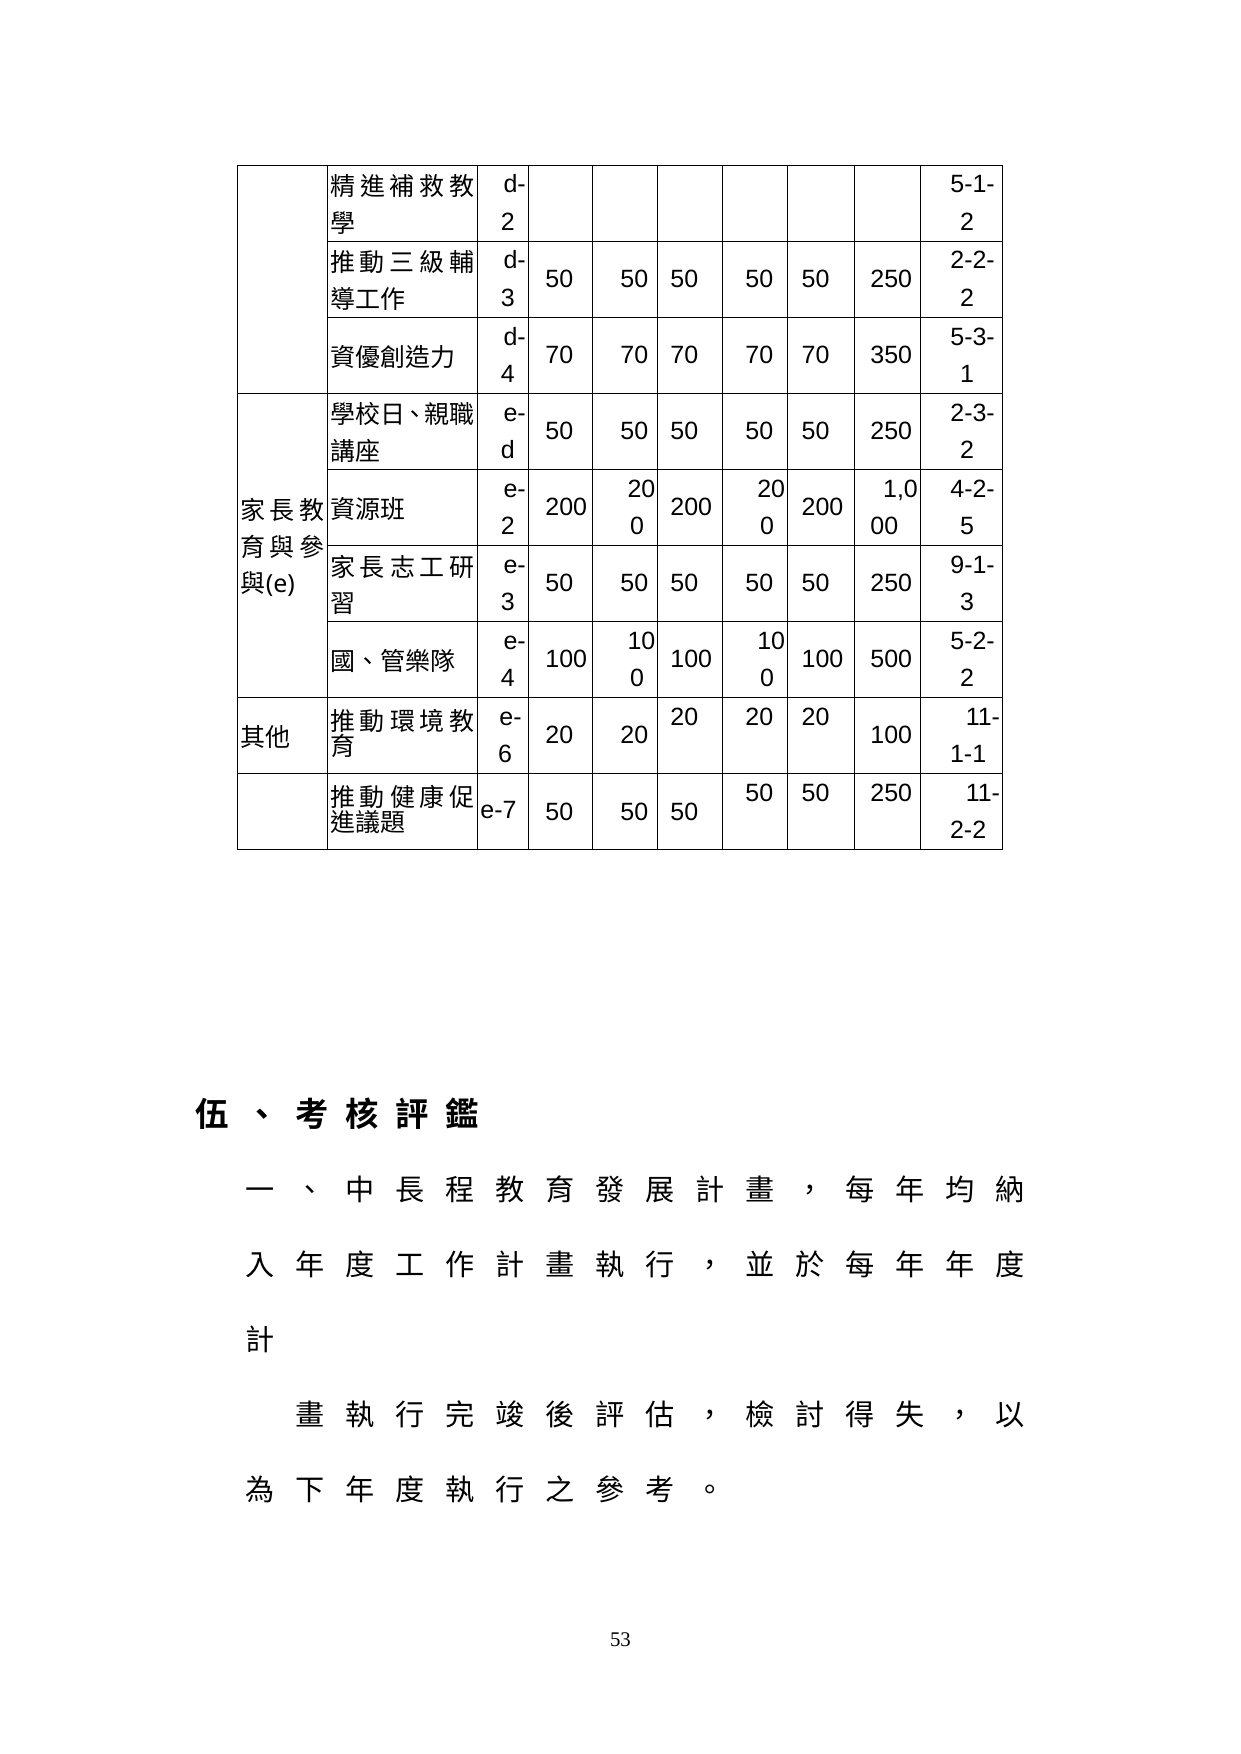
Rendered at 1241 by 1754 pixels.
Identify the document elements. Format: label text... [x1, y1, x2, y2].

table_cell 50 [658, 546, 722, 621]
table_cell 2-2-2 [921, 242, 1002, 317]
table_cell 11-1-1 [921, 698, 1002, 773]
table_cell 5-2-2 [921, 622, 1002, 697]
table_cell 50 [593, 242, 657, 317]
table_cell 5-1-2 [921, 166, 1002, 241]
table_cell 500 [855, 622, 920, 697]
table_cell 50 [593, 774, 657, 849]
table_cell 50 [723, 546, 787, 621]
table_cell 20 [593, 698, 657, 773]
table_cell 資源班 [328, 470, 477, 545]
table_cell e-d [478, 394, 528, 469]
table_cell 250 [855, 546, 920, 621]
table_cell 家長教育與參與(e) [238, 394, 327, 697]
table_cell 100 [788, 622, 854, 697]
table_cell 50 [723, 242, 787, 317]
table_cell 50 [593, 546, 657, 621]
table_cell 推動三級輔導工作 [328, 242, 477, 317]
table_cell 350 [855, 318, 920, 393]
table_cell [788, 166, 854, 241]
table_cell 推動健康促進議題 [328, 774, 477, 849]
table_cell 20 [529, 698, 592, 773]
table_cell 家長志工研習 [328, 546, 477, 621]
table_cell 200 [658, 470, 722, 545]
table_cell 9-1-3 [921, 546, 1002, 621]
table_cell e-3 [478, 546, 528, 621]
table_cell 50 [723, 394, 787, 469]
table_cell 100 [855, 698, 920, 773]
table_cell 50 [788, 774, 854, 849]
table_cell 1,000 [855, 470, 920, 545]
table_cell 50 [593, 394, 657, 469]
table_cell 200 [723, 470, 787, 545]
text 畫執行完竣後評估，檢討得失，以為下年度執行之參考。 [231, 1375, 1045, 1525]
table_cell e-7 [478, 774, 528, 849]
table_cell 250 [855, 242, 920, 317]
table_cell 精進補救教學 [328, 166, 477, 241]
table_cell e-6 [478, 698, 528, 773]
table_cell 70 [658, 318, 722, 393]
table_cell 70 [723, 318, 787, 393]
table_cell [238, 166, 327, 393]
table_cell 200 [529, 470, 592, 545]
table_cell 4-2-5 [921, 470, 1002, 545]
table_cell 70 [593, 318, 657, 393]
table_cell 50 [788, 242, 854, 317]
table_cell [529, 166, 592, 241]
table_cell 50 [658, 774, 722, 849]
table_cell 70 [788, 318, 854, 393]
table_cell 20 [658, 698, 722, 773]
table_cell 國、管樂隊 [328, 622, 477, 697]
table_cell [855, 166, 920, 241]
table_cell 推動環境教育 [328, 698, 477, 773]
table_cell e-4 [478, 622, 528, 697]
table_cell 資優創造力 [328, 318, 477, 393]
table_cell 250 [855, 774, 920, 849]
table_cell 100 [529, 622, 592, 697]
subtitle 伍、考核評鑑 [151, 1075, 1074, 1150]
table_cell 50 [529, 394, 592, 469]
table_cell d-2 [478, 166, 528, 241]
table_cell 70 [529, 318, 592, 393]
table_cell 100 [658, 622, 722, 697]
table_cell 50 [529, 774, 592, 849]
table_cell [593, 166, 657, 241]
table_cell 250 [855, 394, 920, 469]
table_cell e-2 [478, 470, 528, 545]
table_cell [658, 166, 722, 241]
table_cell 2-3-2 [921, 394, 1002, 469]
table_cell 200 [593, 470, 657, 545]
table_cell 20 [723, 698, 787, 773]
table_cell d-3 [478, 242, 528, 317]
table_cell 50 [723, 774, 787, 849]
table_cell 11-2-2 [921, 774, 1002, 849]
table_cell 50 [529, 242, 592, 317]
table_cell 其他 [238, 698, 327, 773]
table_cell 200 [788, 470, 854, 545]
text 一、中長程教育發展計畫，每年均納入年度工作計畫執行，並於每年年度計 [231, 1150, 1045, 1375]
table_cell 20 [788, 698, 854, 773]
table_cell 50 [788, 546, 854, 621]
table_cell 50 [529, 546, 592, 621]
table_cell 100 [723, 622, 787, 697]
table_cell 50 [658, 242, 722, 317]
table_cell 50 [788, 394, 854, 469]
table_cell [238, 774, 327, 849]
table_cell 5-3-1 [921, 318, 1002, 393]
table_cell 學校日、親職講座 [328, 394, 477, 469]
table_cell d-4 [478, 318, 528, 393]
table_cell [723, 166, 787, 241]
table_cell 100 [593, 622, 657, 697]
table_cell 50 [658, 394, 722, 469]
